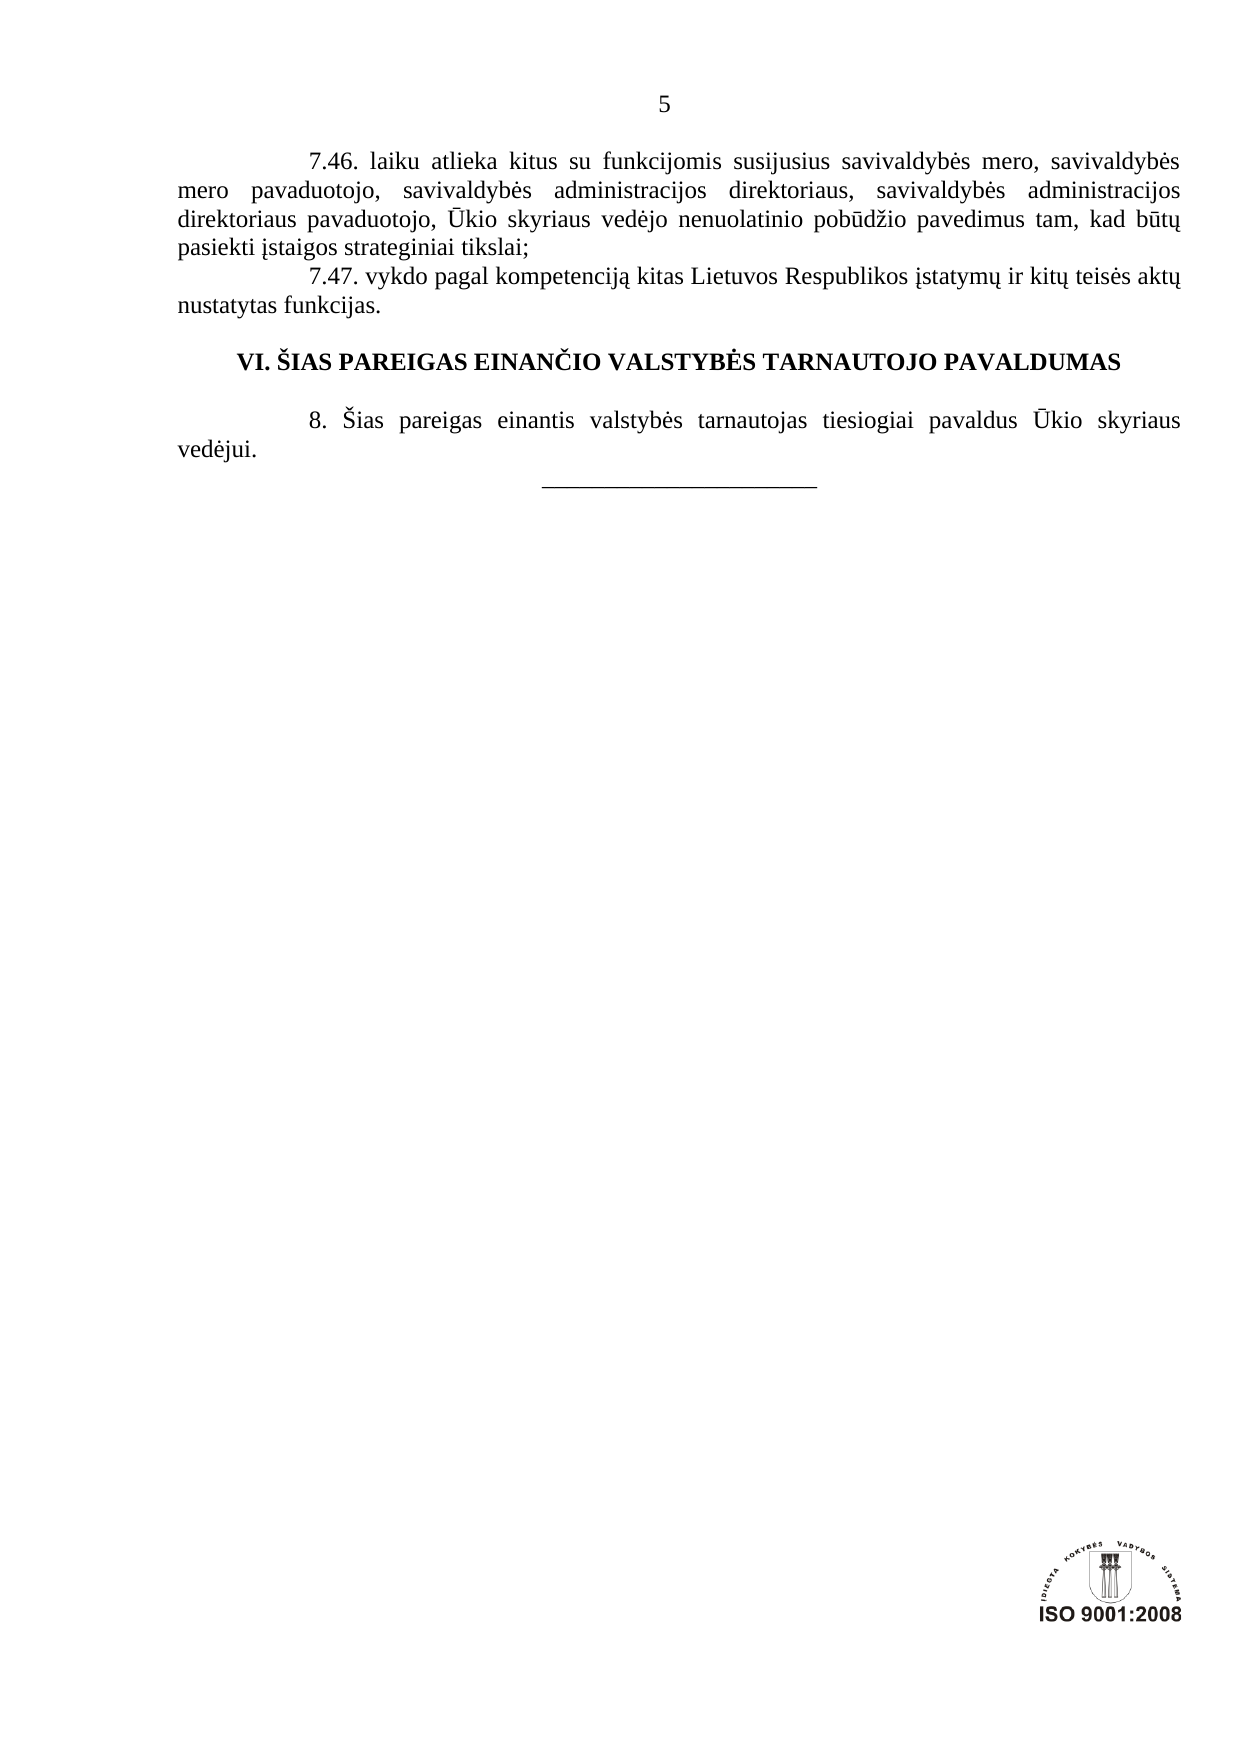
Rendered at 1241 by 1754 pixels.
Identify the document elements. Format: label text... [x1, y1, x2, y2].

text ______________________ [177, 462, 1181, 491]
text 7.47. vykdo pagal kompetenciją kitas Lietuvos Respublikos įstatymų ir kitų teisės aktų nustatytas funkcijas. [177, 261, 1181, 319]
text 7.46. laiku atlieka kitus su funkcijomis susijusius savivaldybės mero, savivaldybės mero pavaduotojo, savivaldybės administracijos direktoriaus, savivaldybės administracijos direktoriaus pavaduotojo, Ūkio skyriaus vedėjo nenuolatinio pobūdžio pavedimus tam, kad būtų pasiekti įstaigos strateginiai tikslai; [177, 146, 1181, 261]
text VI. ŠIAS PAREIGAS EINANČIO VALSTYBĖS TARNAUTOJO PAVALDUMAS [177, 347, 1181, 376]
text 8. Šias pareigas einantis valstybės tarnautojas tiesiogiai pavaldus Ūkio skyriaus vedėjui. [177, 405, 1181, 462]
